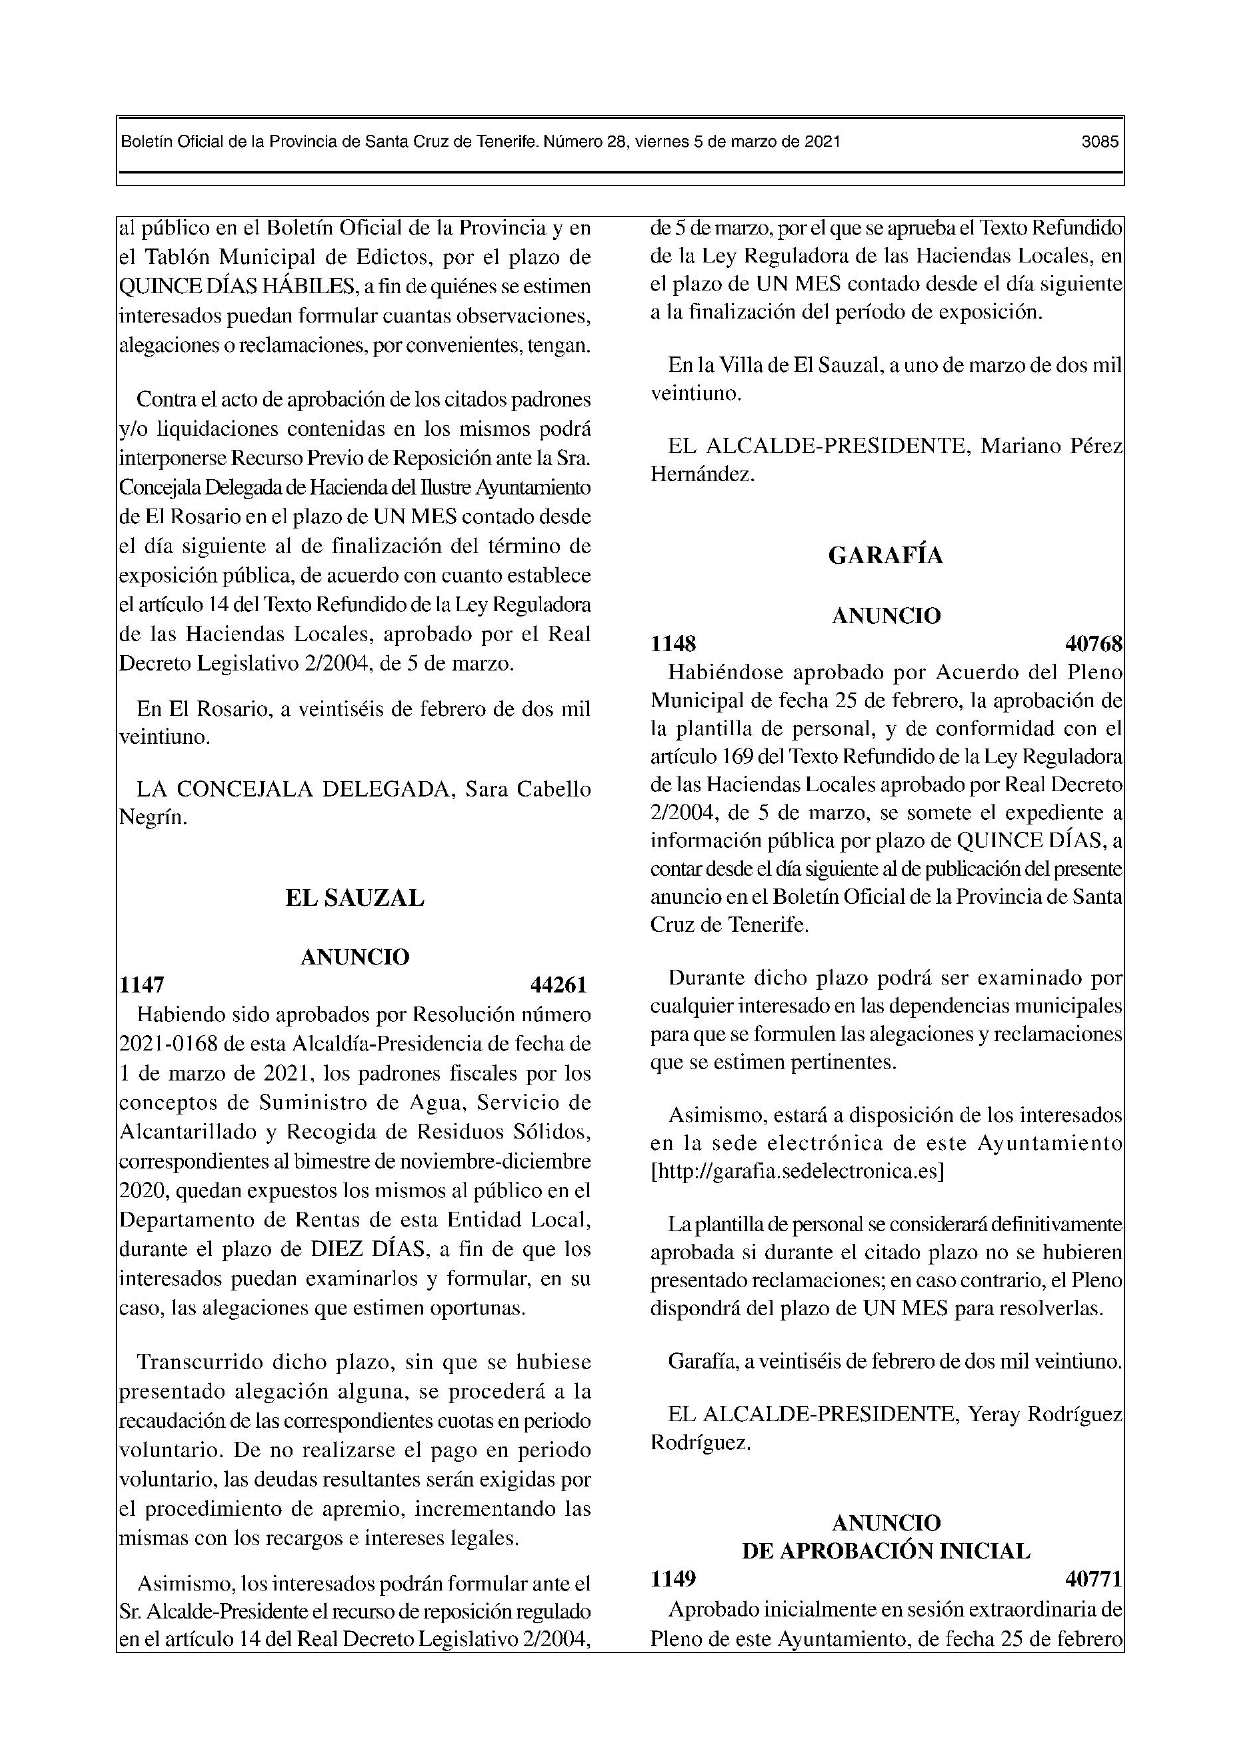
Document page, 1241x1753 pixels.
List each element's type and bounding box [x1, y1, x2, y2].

picture [117, 217, 1124, 1652]
picture [117, 116, 1124, 185]
